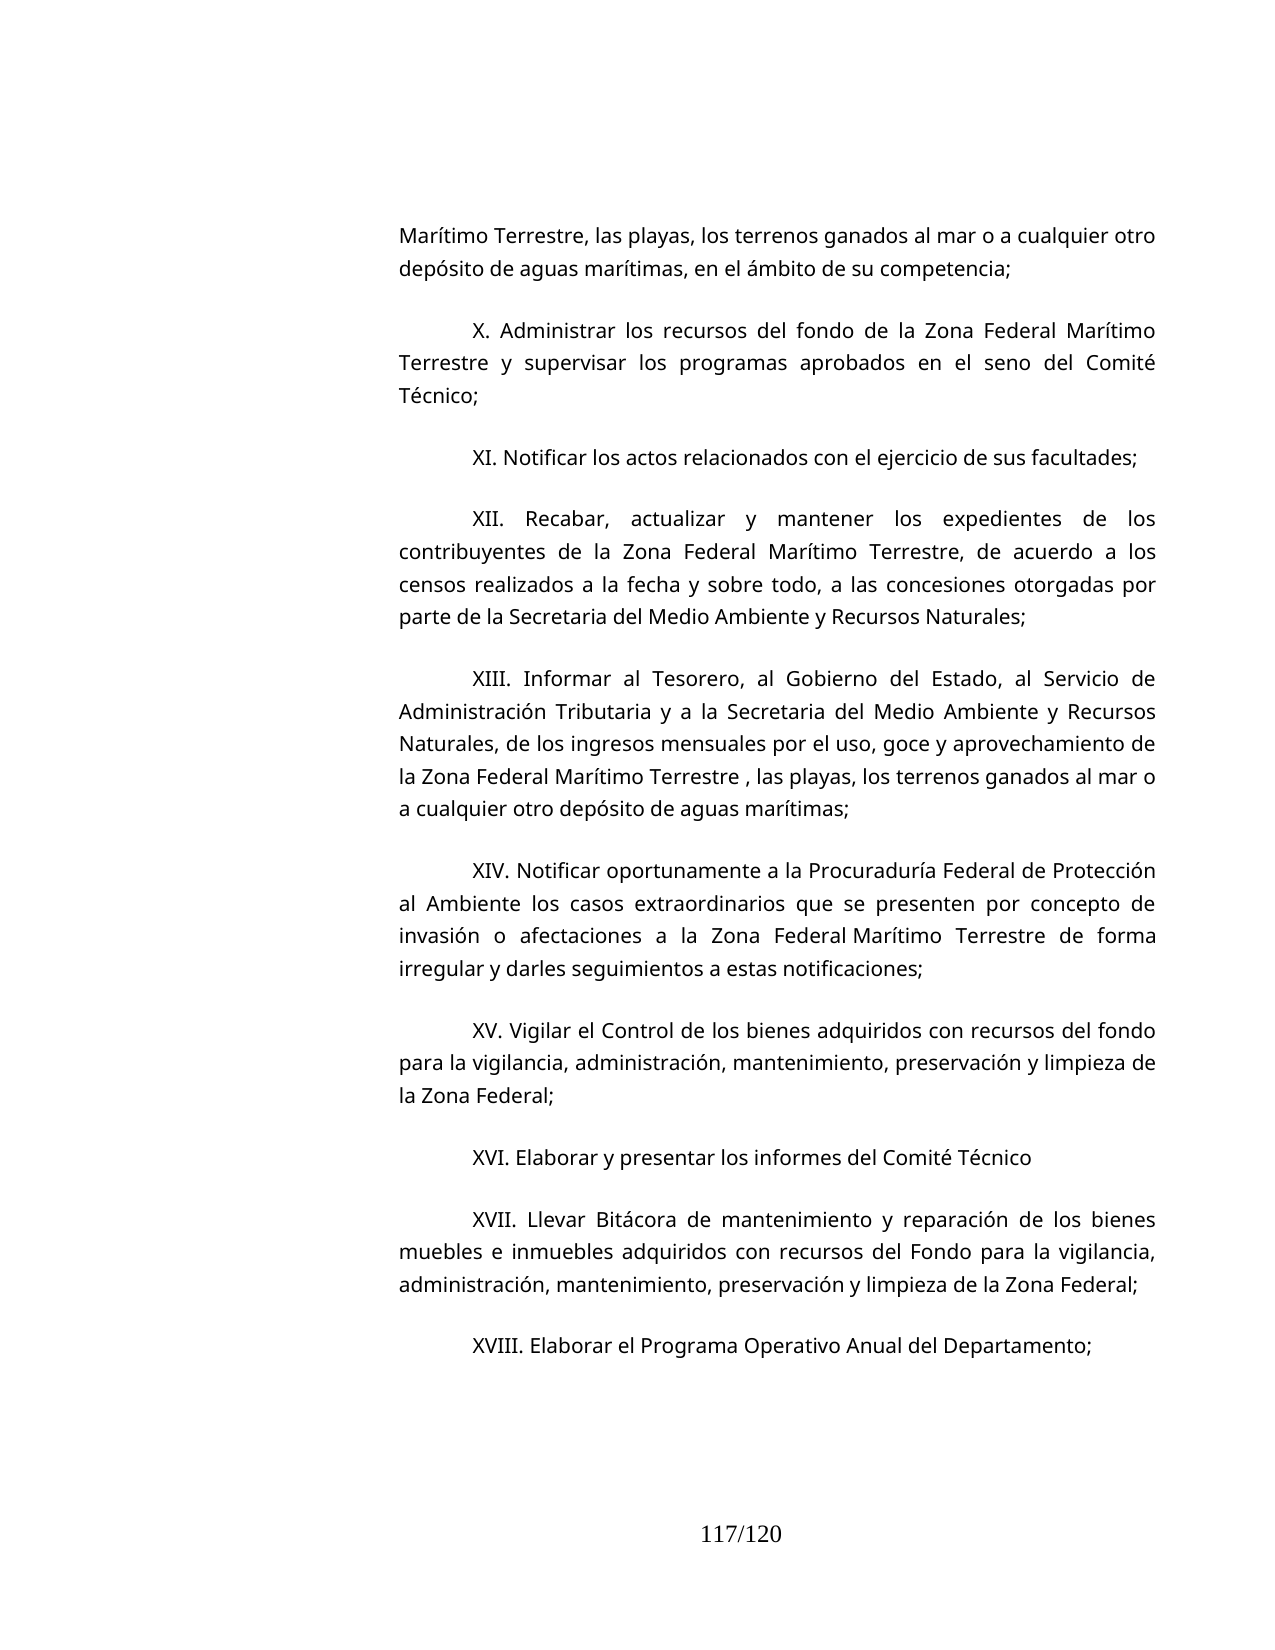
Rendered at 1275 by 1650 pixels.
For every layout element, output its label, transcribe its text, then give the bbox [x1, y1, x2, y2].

text XIII. Informar al Tesorero, al Gobierno del Estado, al Servicio de Administración Tributaria y a la Secretaria del Medio Ambiente y Recursos Naturales, de los ingresos mensuales por el uso, goce y aprovechamiento de la Zona Federal Marítimo Terrestre , las playas, los terrenos ganados al mar o a cualquier otro depósito de aguas marítimas; [399, 664, 1157, 823]
text XVII. Llevar Bitácora de mantenimiento y reparación de los bienes muebles e inmuebles adquiridos con recursos del Fondo para la vigilancia, administración, mantenimiento, preservación y limpieza de la Zona Federal; [399, 1205, 1157, 1298]
text Marítimo Terrestre, las playas, los terrenos ganados al mar o a cualquier otro depósito de aguas marítimas, en el ámbito de su competencia; [399, 221, 1157, 282]
text XII. Recabar, actualizar y mantener los expedientes de los contribuyentes de la Zona Federal Marítimo Terrestre, de acuerdo a los censos realizados a la fecha y sobre todo, a las concesiones otorgadas por parte de la Secretaria del Medio Ambiente y Recursos Naturales; [399, 504, 1157, 631]
text XI. Notificar los actos relacionados con el ejercicio de sus facultades; [399, 443, 1157, 471]
text XVIII. Elaborar el Programa Operativo Anual del Departamento; [399, 1332, 1157, 1360]
text XIV. Notificar oportunamente a la Procuraduría Federal de Protección al Ambiente los casos extraordinarios que se presenten por concepto de invasión o afectaciones a la Zona Federal Marítimo Terrestre de forma irregular y darles seguimientos a estas notificaciones; [399, 856, 1157, 983]
text XV. Vigilar el Control de los bienes adquiridos con recursos del fondo para la vigilancia, administración, mantenimiento, preservación y limpieza de la Zona Federal; [399, 1016, 1157, 1109]
text XVI. Elaborar y presentar los informes del Comité Técnico [399, 1143, 1157, 1171]
text X. Administrar los recursos del fondo de la Zona Federal Marítimo Terrestre y supervisar los programas aprobados en el seno del Comité Técnico; [399, 316, 1157, 409]
